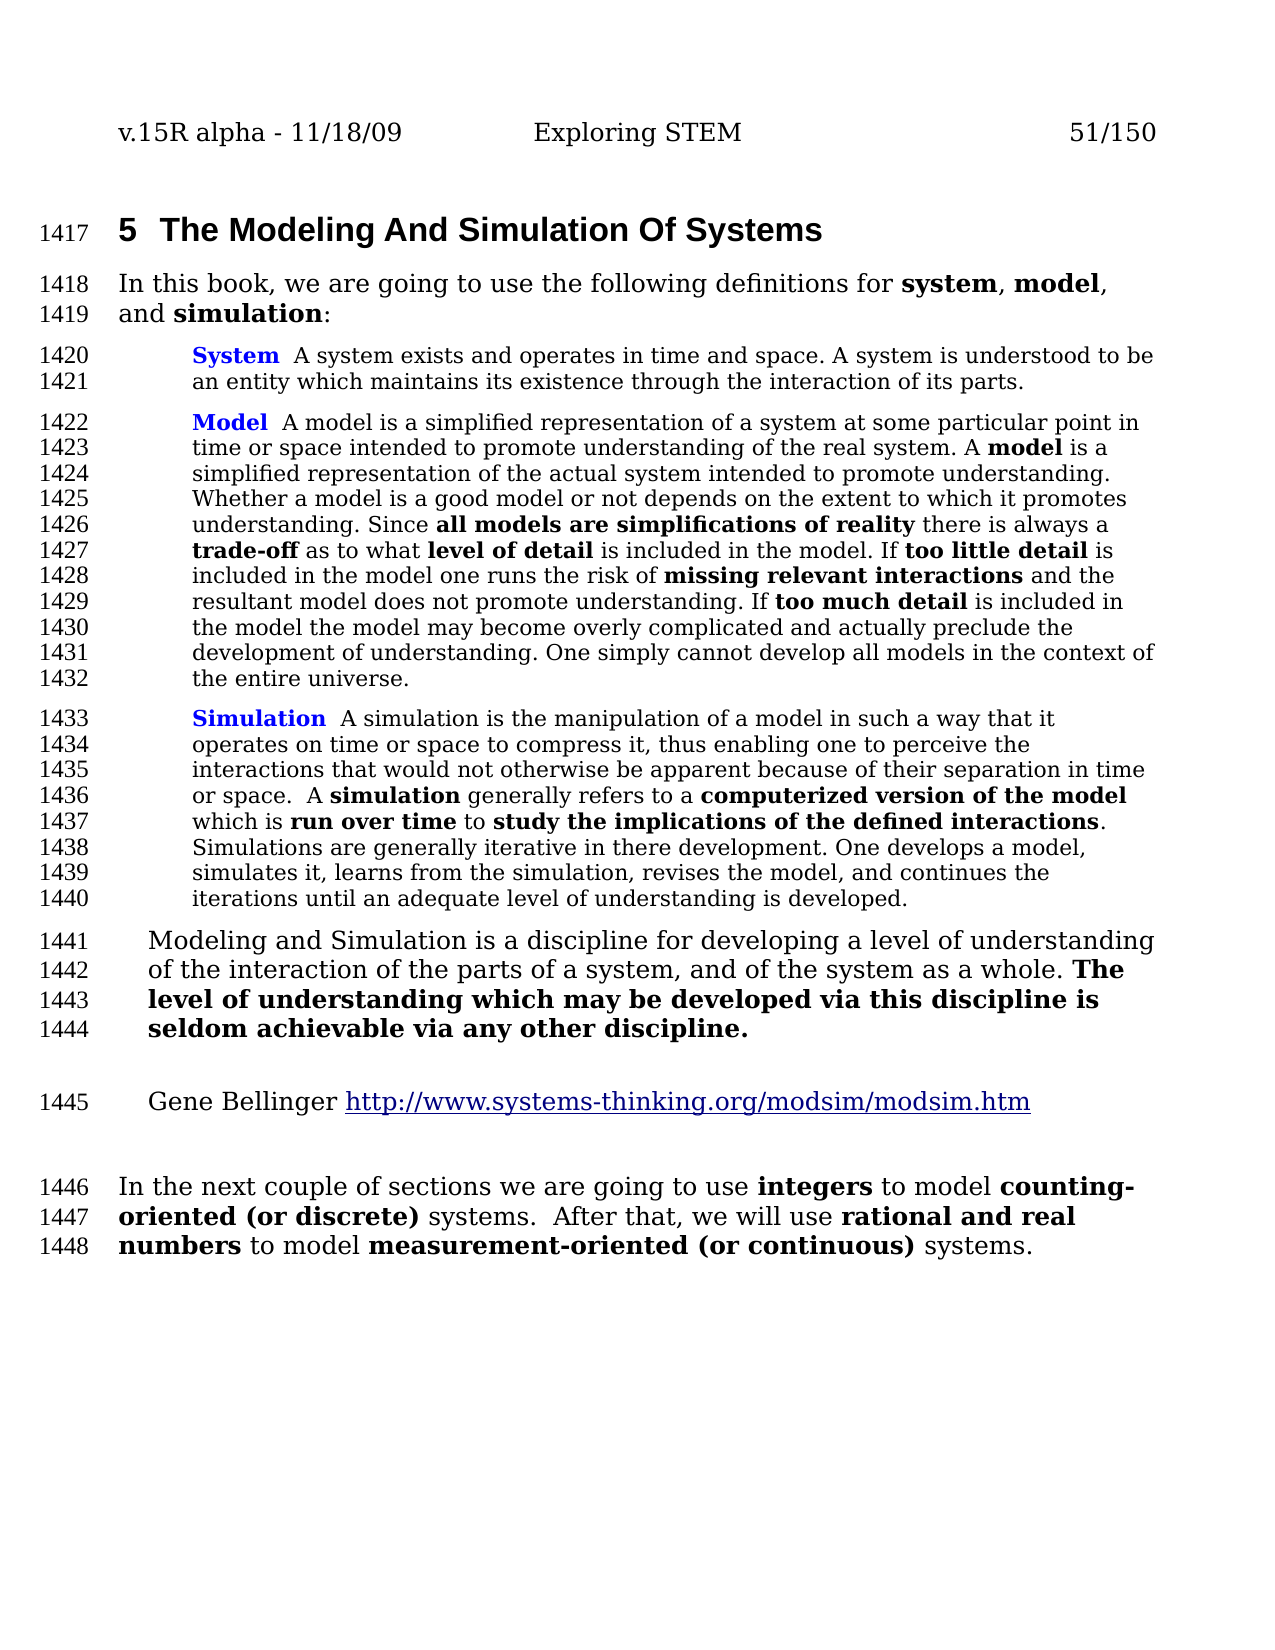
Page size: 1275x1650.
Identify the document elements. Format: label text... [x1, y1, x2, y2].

list Model A model is a simplified representation of a system at some particular point in time or space intended to promote understanding of the real system. A model is a simplified representation of the actual system intended to promote understanding. Whether a model is a good model or not depends on the extent to which it promotes understanding. Since all models are simplifications of reality there is always a trade-off as to what level of detail is included in the model. If too little detail is included in the model one runs the risk of missing relevant interactions and the resultant model does not promote understanding. If too much detail is included in the model the model may become overly complicated and actually preclude the development of understanding. One simply cannot develop all models in the context of the entire universe. [162, 409, 1157, 691]
text In this book, we are going to use the following definitions for system, model, and simulation: [118, 269, 1157, 328]
list System A system exists and operates in time and space. A system is understood to be an entity which maintains its existence through the interaction of its parts. [162, 343, 1157, 394]
text Gene Bellinger http://www.systems-thinking.org/modsim/modsim.htm [148, 1088, 1157, 1117]
text Modeling and Simulation is a discipline for developing a level of understanding of the interaction of the parts of a system, and of the system as a whole. The level of understanding which may be developed via this discipline is seldom achievable via any other discipline. [148, 926, 1157, 1073]
subtitle The Modeling And Simulation Of Systems [118, 210, 1157, 248]
list Simulation A simulation is the manipulation of a model in such a way that it operates on time or space to compress it, thus enabling one to perceive the interactions that would not otherwise be apparent because of their separation in time or space. A simulation generally refers to a computerized version of the model which is run over time to study the implications of the defined interactions. Simulations are generally iterative in there development. One develops a model, simulates it, learns from the simulation, revises the model, and continues the iterations until an adequate level of understanding is developed. [162, 706, 1157, 911]
text In the next couple of sections we are going to use integers to model counting-oriented (or discrete) systems. After that, we will use rational and real numbers to model measurement-oriented (or continuous) systems. [118, 1172, 1157, 1260]
